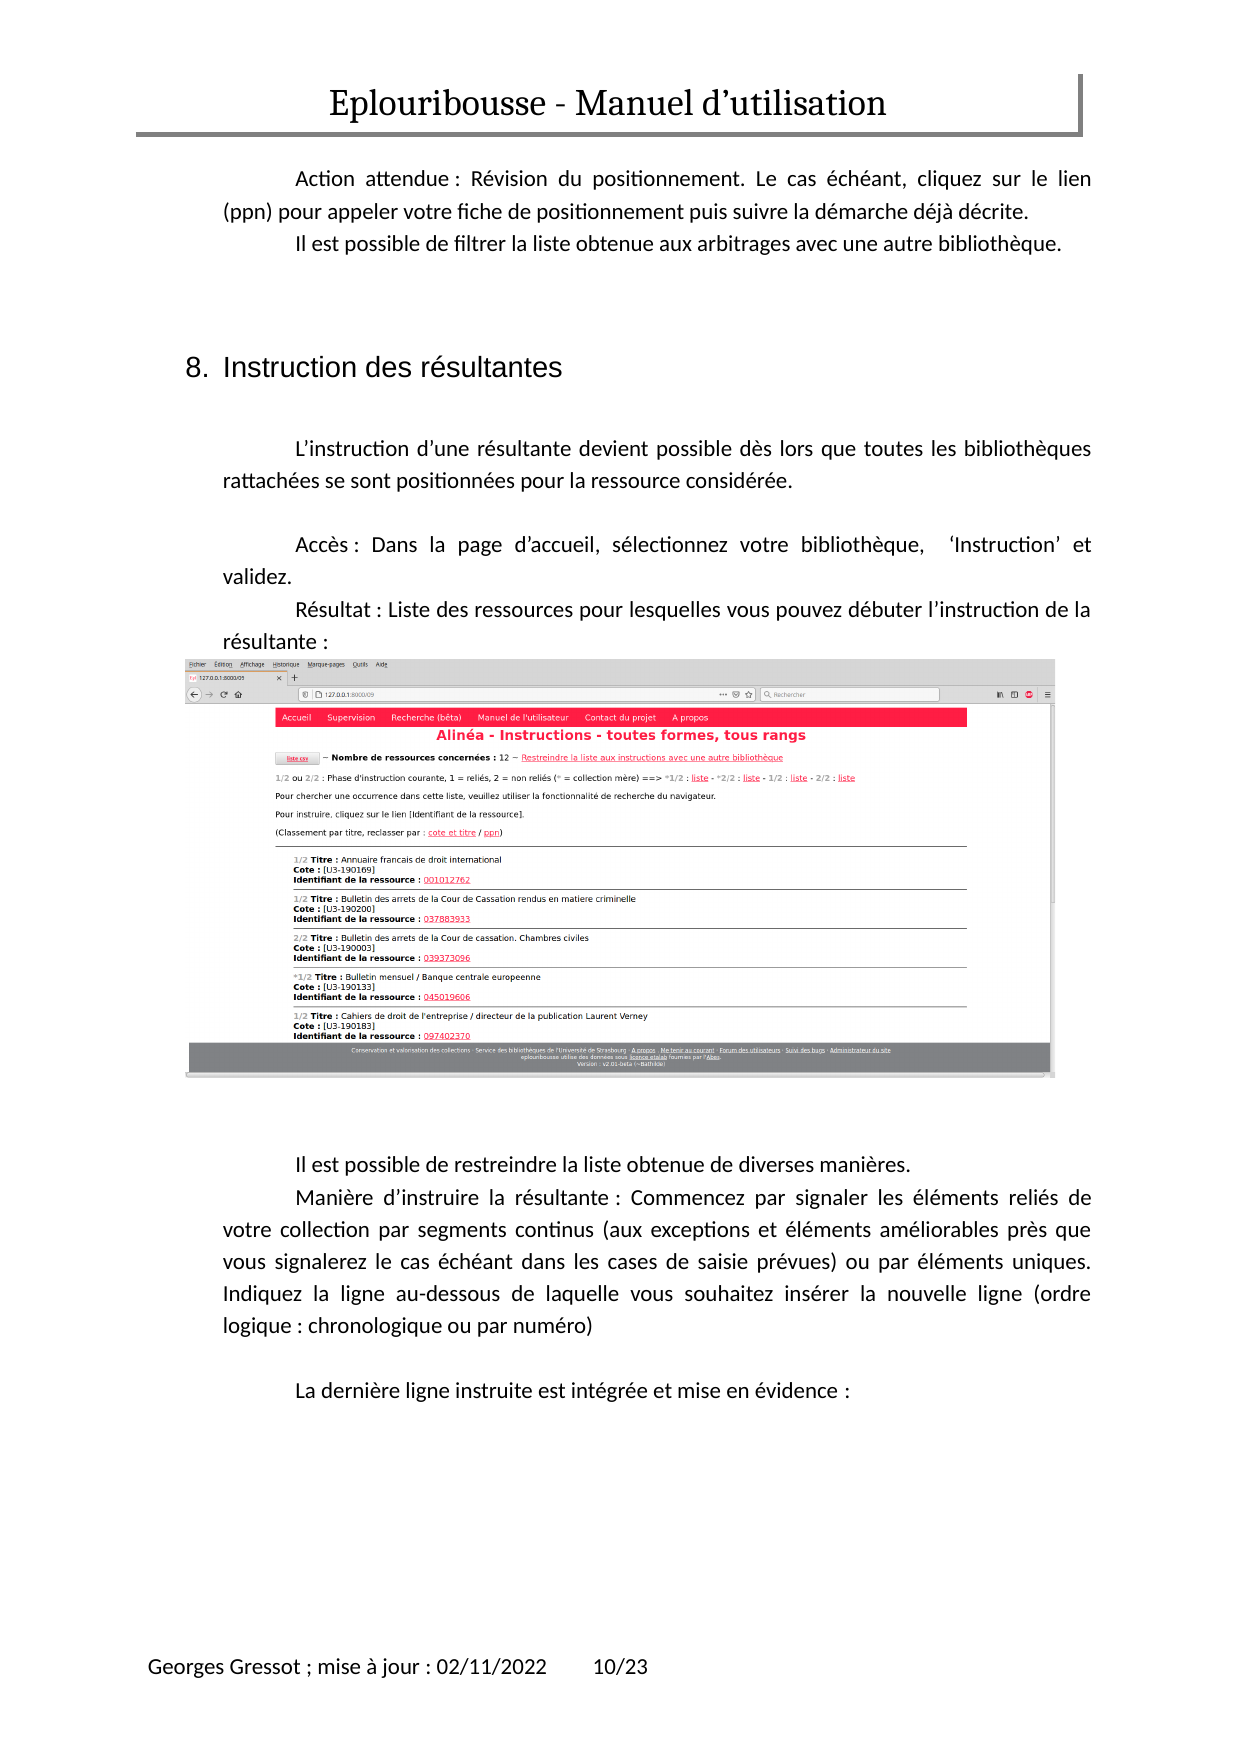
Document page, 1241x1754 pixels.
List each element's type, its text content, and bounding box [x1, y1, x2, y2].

list Il est possible de filtrer la liste obtenue aux arbitrages avec une autre bibliothèque. [223, 229, 1093, 257]
list Accès : Dans la page d’accueil, sélectionnez votre bibliothèque, ‘Instruction’ et validez. [223, 530, 1093, 591]
picture [185, 659, 1055, 1078]
subtitle Instruction des résultantes [185, 351, 1093, 384]
list Action attendue : Révision du positionnement. Le cas échéant, cliquez sur le lien (ppn) pour appeler votre fiche de positionnement puis suivre la démarche déjà décrite. [223, 164, 1093, 225]
list L’instruction d’une résultante devient possible dès lors que toutes les bibliothèques rattachées se sont positionnées pour la ressource considérée. [223, 434, 1093, 494]
list Il est possible de restreindre la liste obtenue de diverses manières. [223, 1150, 1093, 1178]
list Manière d’instruire la résultante : Commencez par signaler les éléments reliés de votre collection par segments continus (aux exceptions et éléments améliorables près que vous signalerez le cas échéant dans les cases de saisie prévues) ou par éléments uniques. Indiquez la ligne au-dessous de laquelle vous souhaitez insérer la nouvelle ligne (ordre logique : chronologique ou par numéro) [223, 1183, 1093, 1339]
list Résultat : Liste des ressources pour lesquelles vous pouvez débuter l’instruction de la résultante : [223, 595, 1093, 655]
list La dernière ligne instruite est intégrée et mise en évidence : [223, 1376, 1093, 1404]
